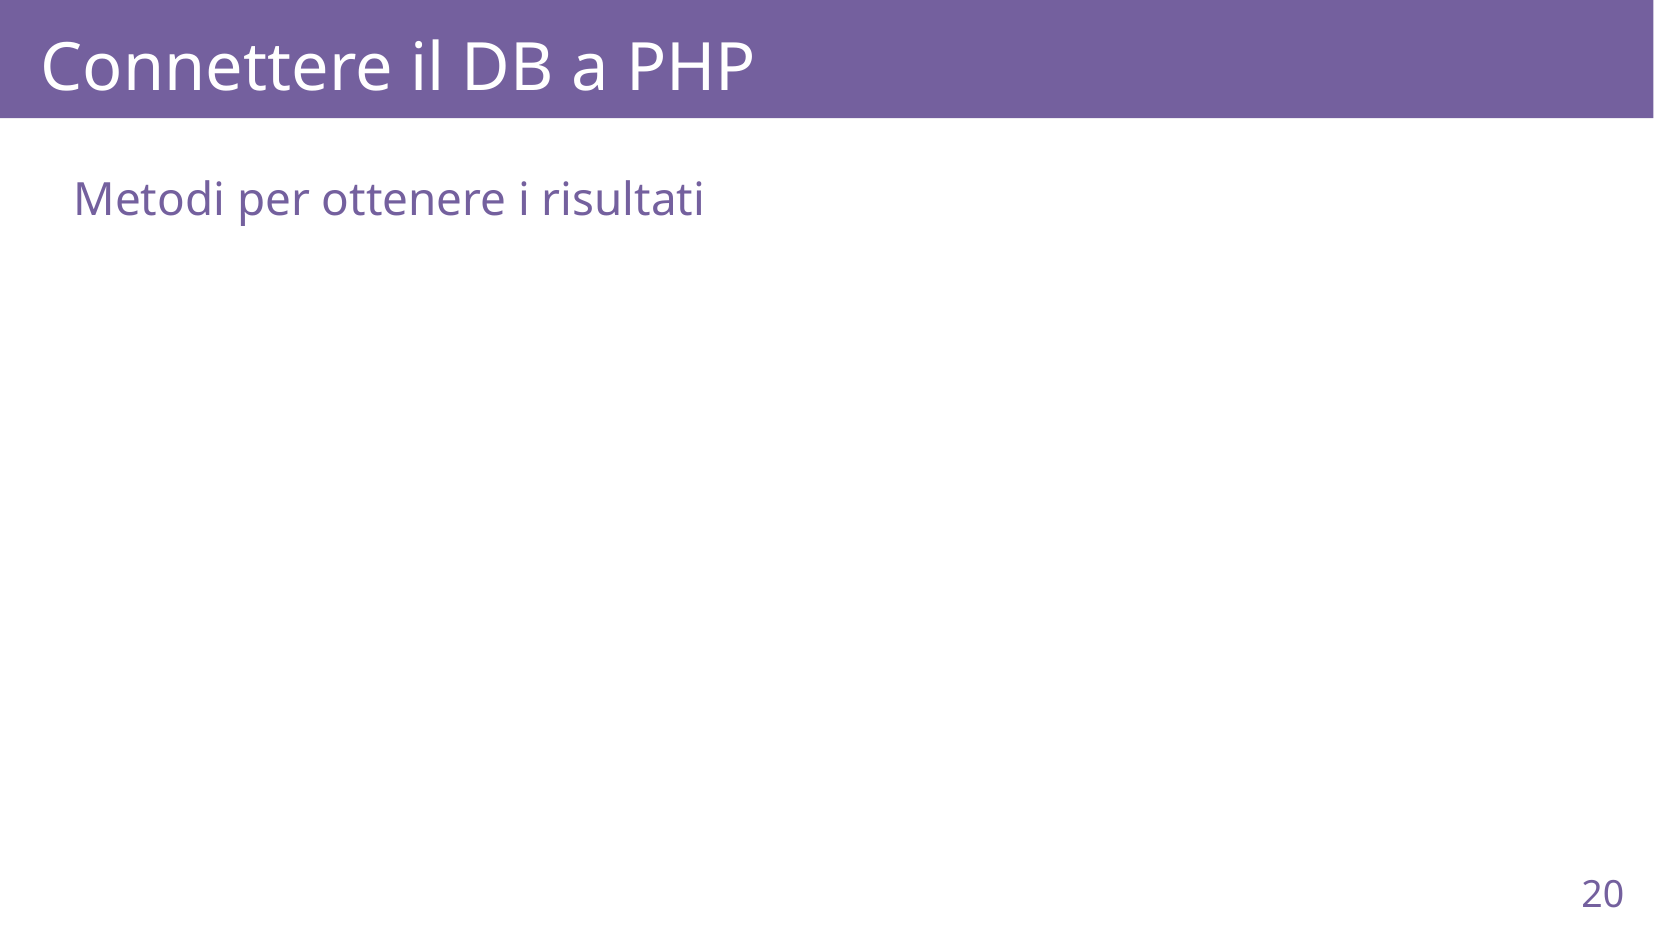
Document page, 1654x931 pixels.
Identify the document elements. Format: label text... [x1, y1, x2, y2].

text_box [1510, 860, 1654, 931]
text_box Metodi per ottenere i risultati [59, 158, 1107, 229]
text_box [0, 0, 1654, 119]
text_box Connettere il DB a PHP [25, 11, 942, 107]
